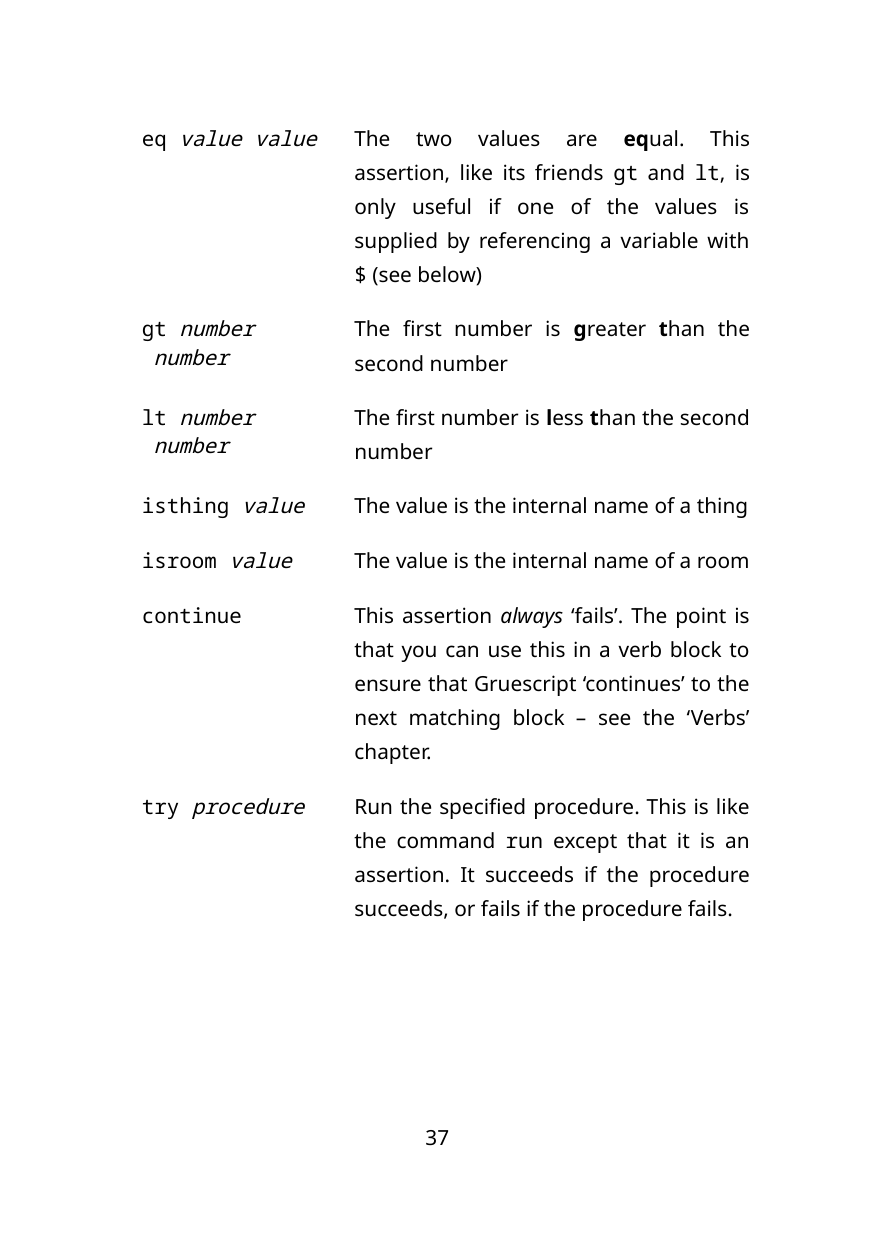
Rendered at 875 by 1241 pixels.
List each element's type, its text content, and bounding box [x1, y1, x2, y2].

table_cell gt number number [118, 309, 348, 397]
table_cell lt number number [118, 398, 348, 486]
table_cell The two values are equal. This assertion, like its friends gt and lt, is only useful if one of the values is supplied by referencing a variable with $ (see below) [348, 118, 756, 309]
table_cell The value is the internal name of a thing [348, 486, 756, 541]
table_cell The value is the internal name of a room [348, 541, 756, 595]
table_cell isthing value [118, 486, 348, 541]
table_cell isroom value [118, 541, 348, 595]
table_cell try procedure [118, 786, 348, 943]
table_cell This assertion always ‘fails’. The point is that you can use this in a verb block to ensure that Gruescript ‘continues’ to the next matching block – see the ‘Verbs’ chapter. [348, 595, 756, 786]
table_cell The first number is greater than the second number [348, 309, 756, 397]
table_cell continue [118, 595, 348, 786]
table_cell eq value value [118, 118, 348, 309]
table_cell Run the specified procedure. This is like the command run except that it is an assertion. It succeeds if the procedure succeeds, or fails if the procedure fails. [348, 786, 756, 943]
table_cell The first number is less than the second number [348, 398, 756, 486]
